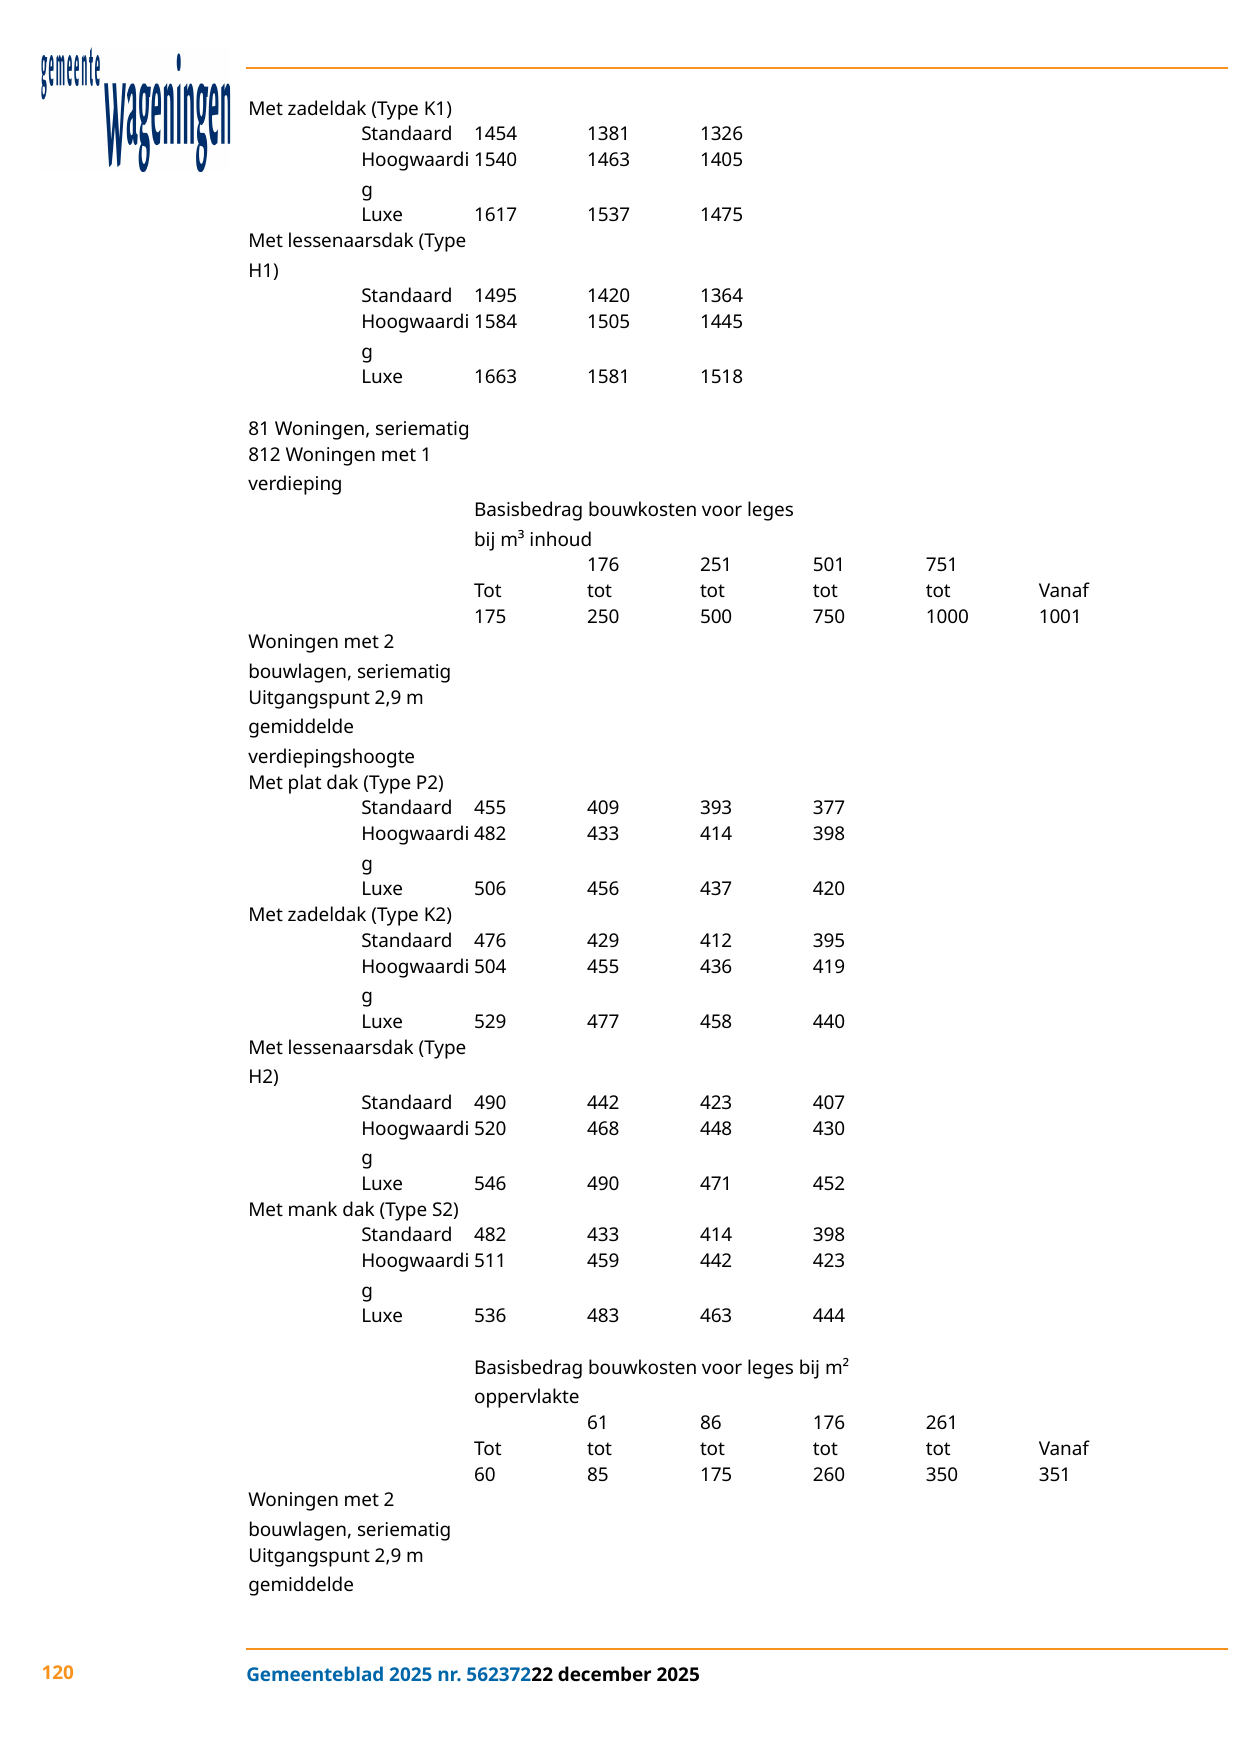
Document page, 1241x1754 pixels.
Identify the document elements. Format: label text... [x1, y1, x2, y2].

table_cell [361, 1410, 474, 1435]
table_cell 812 Woningen met 1 verdieping [248, 441, 474, 496]
table_cell [248, 551, 361, 577]
table_cell tot [587, 577, 700, 603]
table_cell 433 [587, 820, 700, 876]
table_cell 260 [813, 1461, 926, 1487]
table_cell [587, 1034, 700, 1089]
table_cell 423 [813, 1248, 926, 1303]
table_cell [813, 1329, 926, 1354]
table_cell Uitgangspunt 2,9 m gemiddelde [248, 1542, 474, 1597]
table_cell 501 [813, 551, 926, 577]
table_cell Standaard [361, 927, 474, 953]
table_cell Luxe [361, 202, 474, 227]
table_cell 175 [474, 603, 587, 629]
table_cell [700, 389, 813, 415]
table_cell [361, 577, 474, 603]
table_cell 393 [700, 795, 813, 820]
table_cell [926, 308, 1038, 364]
table_cell [248, 1329, 361, 1354]
table_cell 436 [700, 953, 813, 1008]
table_cell [700, 95, 813, 121]
table_cell Luxe [361, 1170, 474, 1196]
table_cell [813, 901, 926, 927]
table_cell 1445 [700, 308, 813, 364]
table_cell [587, 769, 700, 794]
table_cell 471 [700, 1170, 813, 1196]
table_cell [474, 901, 587, 927]
table_cell 409 [587, 795, 700, 820]
table_cell [361, 603, 474, 629]
table_cell 456 [587, 876, 700, 901]
table_cell [926, 629, 1038, 684]
table_cell [248, 1222, 361, 1247]
table_cell [248, 496, 361, 551]
table_cell [1039, 121, 1152, 146]
table_cell [700, 415, 813, 441]
table_cell Met zadeldak (Type K2) [248, 901, 474, 927]
table_cell 459 [587, 1248, 700, 1303]
table_cell Standaard [361, 1222, 474, 1247]
table_cell Met zadeldak (Type K1) [248, 95, 474, 121]
table_cell [587, 684, 700, 769]
table_cell [1039, 496, 1152, 551]
table_cell 398 [813, 1222, 926, 1247]
table_cell [1039, 901, 1152, 927]
table_cell [474, 769, 587, 794]
table_cell tot [700, 1435, 813, 1461]
table_cell 407 [813, 1089, 926, 1115]
table_cell [474, 95, 587, 121]
table_cell [926, 901, 1038, 927]
table_cell 506 [474, 876, 587, 901]
table_cell [248, 1303, 361, 1328]
table_cell [926, 389, 1038, 415]
table_cell [361, 496, 474, 551]
table_cell [1039, 1410, 1152, 1435]
table_cell 520 [474, 1115, 587, 1170]
table_cell 351 [1039, 1461, 1152, 1487]
table_cell [248, 1170, 361, 1196]
table_cell [813, 308, 926, 364]
table_cell 414 [700, 1222, 813, 1247]
table_cell [248, 308, 361, 364]
table_cell [587, 901, 700, 927]
table_cell 511 [474, 1248, 587, 1303]
table_cell [813, 1034, 926, 1089]
table_cell 429 [587, 927, 700, 953]
table_cell [1039, 927, 1152, 953]
table_cell [1039, 1487, 1152, 1542]
table_cell [1039, 1008, 1152, 1034]
table_cell [926, 1196, 1038, 1222]
table_cell Hoogwaardig [361, 953, 474, 1008]
table_cell [474, 684, 587, 769]
table_cell 751 [926, 551, 1038, 577]
table_cell [926, 1034, 1038, 1089]
table_cell 420 [813, 876, 926, 901]
table_cell [361, 1354, 474, 1409]
table_cell [813, 283, 926, 308]
table_cell [926, 121, 1038, 146]
table_cell 377 [813, 795, 926, 820]
table_cell Hoogwaardig [361, 146, 474, 202]
table_cell [926, 441, 1038, 496]
table_cell [1039, 1196, 1152, 1222]
table_cell [1039, 684, 1152, 769]
table_cell 250 [587, 603, 700, 629]
table_cell [700, 1196, 813, 1222]
table_cell [361, 1329, 474, 1354]
table_cell Woningen met 2 bouwlagen, seriematig [248, 629, 474, 684]
table_cell [926, 227, 1038, 283]
table_cell Standaard [361, 283, 474, 308]
table_cell [1039, 820, 1152, 876]
table_cell [926, 769, 1038, 794]
table_cell 1381 [587, 121, 700, 146]
table_cell 448 [700, 1115, 813, 1170]
table_cell [813, 121, 926, 146]
table_cell Standaard [361, 1089, 474, 1115]
table_cell [700, 901, 813, 927]
table_cell [926, 496, 1038, 551]
table_cell [1039, 1303, 1152, 1328]
table_cell [926, 1170, 1038, 1196]
table_cell [926, 1542, 1038, 1597]
table_cell Hoogwaardig [361, 820, 474, 876]
table_cell [1039, 1170, 1152, 1196]
table_cell 468 [587, 1115, 700, 1170]
table_cell [248, 1410, 361, 1435]
table_cell [813, 1196, 926, 1222]
table_cell 1463 [587, 146, 700, 202]
table_cell Basisbedrag bouwkosten voor leges bij m³ inhoud [474, 496, 813, 551]
table_cell tot [926, 577, 1038, 603]
table_cell [474, 415, 587, 441]
table_cell 398 [813, 820, 926, 876]
table_cell Uitgangspunt 2,9 m gemiddelde verdiepingshoogte [248, 684, 474, 769]
table_cell 455 [587, 953, 700, 1008]
table_cell Vanaf [1039, 1435, 1152, 1461]
table_cell [926, 927, 1038, 953]
table_cell [474, 1487, 587, 1542]
table_cell [926, 1303, 1038, 1328]
table_cell [474, 1410, 587, 1435]
table_cell [700, 629, 813, 684]
table_cell [926, 1008, 1038, 1034]
table_cell 750 [813, 603, 926, 629]
table_cell [813, 1487, 926, 1542]
table_cell 81 Woningen, seriematig [248, 415, 474, 441]
table_cell 1364 [700, 283, 813, 308]
table_cell Standaard [361, 121, 474, 146]
table_cell Met lessenaarsdak (Type H2) [248, 1034, 474, 1089]
table_cell [1039, 1354, 1152, 1409]
table_cell Tot [474, 1435, 587, 1461]
table_cell [813, 769, 926, 794]
table_cell 452 [813, 1170, 926, 1196]
table_cell [1039, 95, 1152, 121]
table_cell Luxe [361, 364, 474, 389]
table_cell 1001 [1039, 603, 1152, 629]
table_cell [926, 1115, 1038, 1170]
table_cell [926, 283, 1038, 308]
table_cell 176 [587, 551, 700, 577]
table_cell 395 [813, 927, 926, 953]
table_cell [926, 1222, 1038, 1247]
table_cell [700, 1487, 813, 1542]
table_cell [700, 684, 813, 769]
table_cell 476 [474, 927, 587, 953]
table_cell 1537 [587, 202, 700, 227]
table_cell 529 [474, 1008, 587, 1034]
table_cell [1039, 283, 1152, 308]
table_cell [248, 283, 361, 308]
table_cell 86 [700, 1410, 813, 1435]
table_cell Luxe [361, 876, 474, 901]
table_cell [248, 927, 361, 953]
table_cell [1039, 1034, 1152, 1089]
table_cell [248, 146, 361, 202]
table_cell 1326 [700, 121, 813, 146]
table_cell 444 [813, 1303, 926, 1328]
table_cell [1039, 202, 1152, 227]
table_cell [587, 95, 700, 121]
table_cell Basisbedrag bouwkosten voor leges bij m² oppervlakte [474, 1354, 926, 1409]
table_cell 419 [813, 953, 926, 1008]
table_cell [474, 389, 587, 415]
table_cell 455 [474, 795, 587, 820]
table_cell [587, 1487, 700, 1542]
table_cell [926, 953, 1038, 1008]
table_cell [1039, 1329, 1152, 1354]
table_cell 433 [587, 1222, 700, 1247]
table_cell [248, 364, 361, 389]
table_cell 458 [700, 1008, 813, 1034]
table_cell 1663 [474, 364, 587, 389]
table_cell 490 [587, 1170, 700, 1196]
table_cell [1039, 1248, 1152, 1303]
table_cell [813, 202, 926, 227]
table_cell [248, 1089, 361, 1115]
table_cell [813, 1542, 926, 1597]
table_cell [813, 146, 926, 202]
table_cell Vanaf [1039, 577, 1152, 603]
table_cell [926, 1487, 1038, 1542]
table_cell [926, 1089, 1038, 1115]
table_cell [587, 1196, 700, 1222]
table_cell 1495 [474, 283, 587, 308]
table_cell 482 [474, 1222, 587, 1247]
table_cell 504 [474, 953, 587, 1008]
table_cell Met mank dak (Type S2) [248, 1196, 474, 1222]
table_cell [361, 389, 474, 415]
table_cell [248, 795, 361, 820]
table_cell [926, 146, 1038, 202]
table_cell Luxe [361, 1303, 474, 1328]
table_cell Hoogwaardig [361, 308, 474, 364]
table_cell [248, 121, 361, 146]
table_cell [813, 684, 926, 769]
table_cell [1039, 308, 1152, 364]
table_cell 430 [813, 1115, 926, 1170]
table_cell [1039, 1115, 1152, 1170]
table_cell [1039, 629, 1152, 684]
table_cell [587, 1542, 700, 1597]
table_cell [700, 441, 813, 496]
table_cell 60 [474, 1461, 587, 1487]
table_cell [361, 1435, 474, 1461]
table_cell 412 [700, 927, 813, 953]
table_cell [361, 1461, 474, 1487]
table_cell [474, 1196, 587, 1222]
table_cell 85 [587, 1461, 700, 1487]
table_cell [1039, 1542, 1152, 1597]
table_cell 1454 [474, 121, 587, 146]
table_cell [700, 227, 813, 283]
table_cell [248, 953, 361, 1008]
table_cell 1405 [700, 146, 813, 202]
table_cell Luxe [361, 1008, 474, 1034]
table_cell 176 [813, 1410, 926, 1435]
table_cell [813, 441, 926, 496]
table_cell [926, 795, 1038, 820]
table_cell [248, 603, 361, 629]
table_cell [474, 1034, 587, 1089]
picture [41, 47, 231, 172]
table_cell [813, 364, 926, 389]
table_cell [474, 227, 587, 283]
table_cell 1420 [587, 283, 700, 308]
table_cell [1039, 795, 1152, 820]
table_cell 483 [587, 1303, 700, 1328]
table_cell 500 [700, 603, 813, 629]
table_cell 546 [474, 1170, 587, 1196]
table_cell [1039, 876, 1152, 901]
table_cell [474, 629, 587, 684]
table_cell [700, 1329, 813, 1354]
table_cell [1039, 953, 1152, 1008]
table_cell 1584 [474, 308, 587, 364]
table_cell [1039, 364, 1152, 389]
table_cell [587, 389, 700, 415]
table_cell [813, 95, 926, 121]
table_cell 61 [587, 1410, 700, 1435]
table_cell [813, 415, 926, 441]
table_cell [587, 441, 700, 496]
table_cell Met plat dak (Type P2) [248, 769, 474, 794]
table_cell [813, 496, 926, 551]
table_cell tot [813, 577, 926, 603]
table_cell [926, 364, 1038, 389]
table_cell [1039, 1089, 1152, 1115]
table_cell [587, 227, 700, 283]
table_cell [1039, 1222, 1152, 1247]
table_cell [813, 629, 926, 684]
table_cell [248, 1435, 361, 1461]
table_cell Tot [474, 577, 587, 603]
table_cell 477 [587, 1008, 700, 1034]
table_cell [1039, 389, 1152, 415]
table_cell [926, 1329, 1038, 1354]
table_cell [1039, 415, 1152, 441]
table_cell [474, 441, 587, 496]
table_cell [813, 227, 926, 283]
table_cell [248, 1008, 361, 1034]
table_cell 1000 [926, 603, 1038, 629]
table_cell 414 [700, 820, 813, 876]
table_cell [248, 1461, 361, 1487]
table_cell [926, 876, 1038, 901]
table_cell [474, 1329, 587, 1354]
table_cell [700, 769, 813, 794]
table_cell [926, 684, 1038, 769]
table_cell 1518 [700, 364, 813, 389]
table_cell [248, 202, 361, 227]
table_cell [1039, 441, 1152, 496]
table_cell Hoogwaardig [361, 1115, 474, 1170]
table_cell tot [587, 1435, 700, 1461]
table_cell Standaard [361, 795, 474, 820]
table_cell tot [813, 1435, 926, 1461]
table_cell [248, 1248, 361, 1303]
table_cell [1039, 227, 1152, 283]
table_cell [926, 820, 1038, 876]
table_cell 437 [700, 876, 813, 901]
table_cell 490 [474, 1089, 587, 1115]
table_cell 350 [926, 1461, 1038, 1487]
table_cell 482 [474, 820, 587, 876]
table_cell [248, 876, 361, 901]
table_cell 251 [700, 551, 813, 577]
table_cell [813, 389, 926, 415]
table_cell 440 [813, 1008, 926, 1034]
table_cell Met lessenaarsdak (Type H1) [248, 227, 474, 283]
table_cell [361, 551, 474, 577]
table_cell tot [700, 577, 813, 603]
table_cell [587, 415, 700, 441]
table_cell 463 [700, 1303, 813, 1328]
table_cell [926, 202, 1038, 227]
table_cell 1617 [474, 202, 587, 227]
table_cell 1581 [587, 364, 700, 389]
table_cell [1039, 769, 1152, 794]
table_cell Woningen met 2 bouwlagen, seriematig [248, 1487, 474, 1542]
table_cell [926, 1248, 1038, 1303]
table_cell [248, 820, 361, 876]
table_cell [248, 577, 361, 603]
table_cell 1475 [700, 202, 813, 227]
table_cell 261 [926, 1410, 1038, 1435]
table_cell [474, 551, 587, 577]
table_cell [926, 415, 1038, 441]
table_cell 442 [700, 1248, 813, 1303]
table_cell 423 [700, 1089, 813, 1115]
table_cell [1039, 551, 1152, 577]
table_cell [587, 629, 700, 684]
table_cell [248, 1354, 361, 1409]
table_cell 442 [587, 1089, 700, 1115]
table_cell [248, 389, 361, 415]
table_cell [474, 1542, 587, 1597]
table_cell Hoogwaardig [361, 1248, 474, 1303]
table_cell 1540 [474, 146, 587, 202]
table_cell 175 [700, 1461, 813, 1487]
table_cell [926, 95, 1038, 121]
table_cell [700, 1034, 813, 1089]
table_cell [248, 1115, 361, 1170]
table_cell [1039, 146, 1152, 202]
table_cell 536 [474, 1303, 587, 1328]
table_cell [700, 1542, 813, 1597]
table_cell [587, 1329, 700, 1354]
table_cell tot [926, 1435, 1038, 1461]
table_cell 1505 [587, 308, 700, 364]
table_cell [926, 1354, 1038, 1409]
